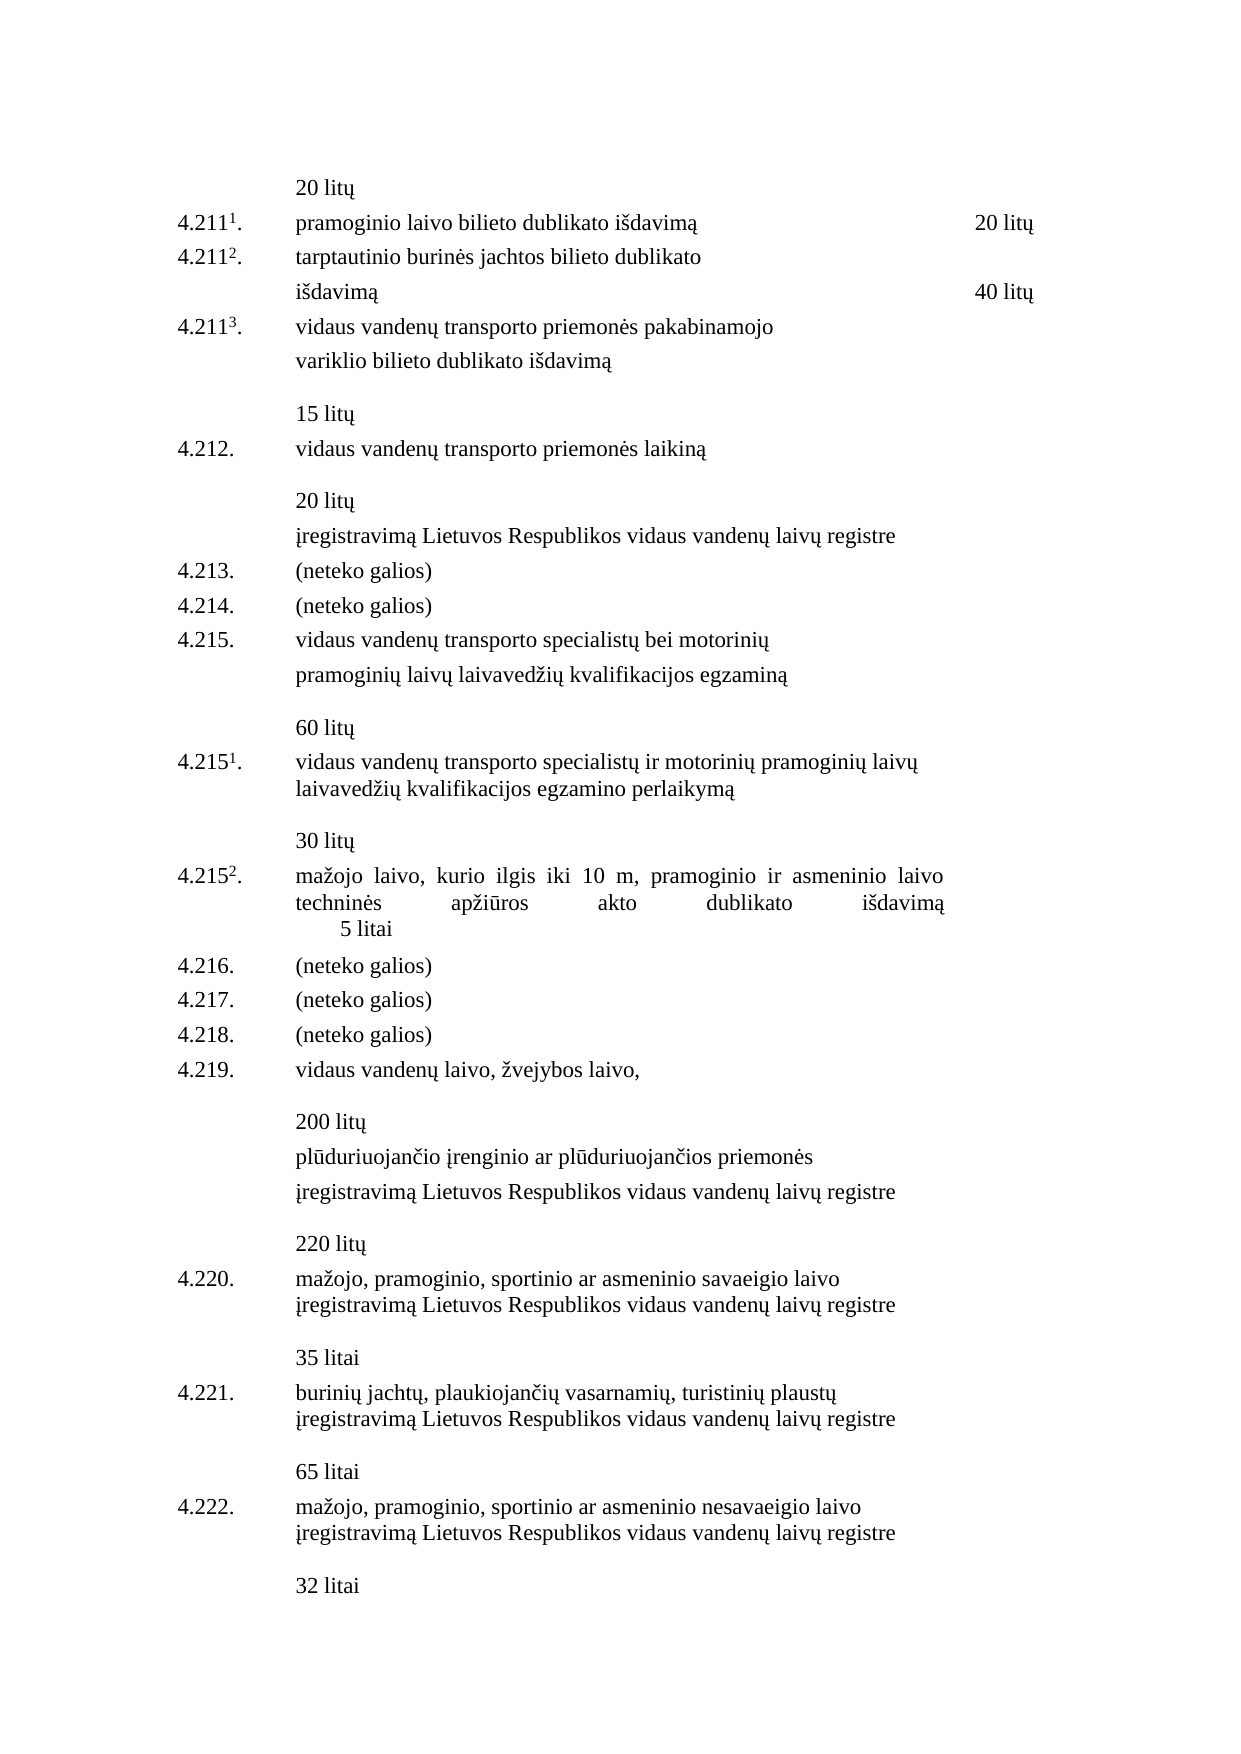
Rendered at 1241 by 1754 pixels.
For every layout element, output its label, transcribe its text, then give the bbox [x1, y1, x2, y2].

text 4.214. (neteko galios) [177, 592, 945, 618]
text variklio bilieto dublikato išdavimą 15 litų [295, 347, 945, 427]
text 4.2152. mažojo laivo, kurio ilgis iki 10 m, pramoginio ir asmeninio laivo techninės apžiūros akto dublikato išdavimą 5 litai [177, 862, 945, 941]
text 4.221. burinių jachtų, plaukiojančių vasarnamių, turistinių plaustų įregistravimą Lietuvos Respublikos vidaus vandenų laivų registre 65 litai [177, 1379, 945, 1484]
text 4.215. vidaus vandenų transporto specialistų bei motorinių [177, 626, 1122, 653]
text 4.2151. vidaus vandenų transporto specialistų ir motorinių pramoginių laivų laivavedžių kvalifikacijos egzamino perlaikymą 30 litų [177, 748, 945, 854]
text plūduriuojančio įrenginio ar plūduriuojančios priemonės [177, 1143, 1122, 1169]
text įregistravimą Lietuvos Respublikos vidaus vandenų laivų registre [177, 522, 945, 549]
text 4.218. (neteko galios) [177, 1021, 945, 1047]
text 4.213. (neteko galios) [177, 557, 945, 583]
text 4.220. mažojo, pramoginio, sportinio ar asmeninio savaeigio laivo įregistravimą Lietuvos Respublikos vidaus vandenų laivų registre 35 litai [177, 1265, 945, 1371]
text 4.2112. tarptautinio burinės jachtos bilieto dublikato [177, 243, 1122, 270]
text 4.2111. pramoginio laivo bilieto dublikato išdavimą 20 litų [177, 209, 1122, 235]
text 4.217. (neteko galios) [177, 986, 945, 1013]
text išdavimą 40 litų [177, 278, 1122, 304]
text 20 litų [177, 148, 945, 200]
text įregistravimą Lietuvos Respublikos vidaus vandenų laivų registre 220 litų [177, 1178, 945, 1257]
text 4.219. vidaus vandenų laivo, žvejybos laivo, 200 litų [177, 1056, 945, 1135]
text 4.212. vidaus vandenų transporto priemonės laikiną 20 litų [177, 435, 945, 514]
text 4.222. mažojo, pramoginio, sportinio ar asmeninio nesavaeigio laivo įregistravimą Lietuvos Respublikos vidaus vandenų laivų registre 32 litai [177, 1493, 945, 1598]
text pramoginių laivų laivavedžių kvalifikacijos egzaminą 60 litų [295, 661, 945, 740]
text 4.2113. vidaus vandenų transporto priemonės pakabinamojo [177, 313, 1122, 339]
text 4.216. (neteko galios) [177, 952, 945, 978]
